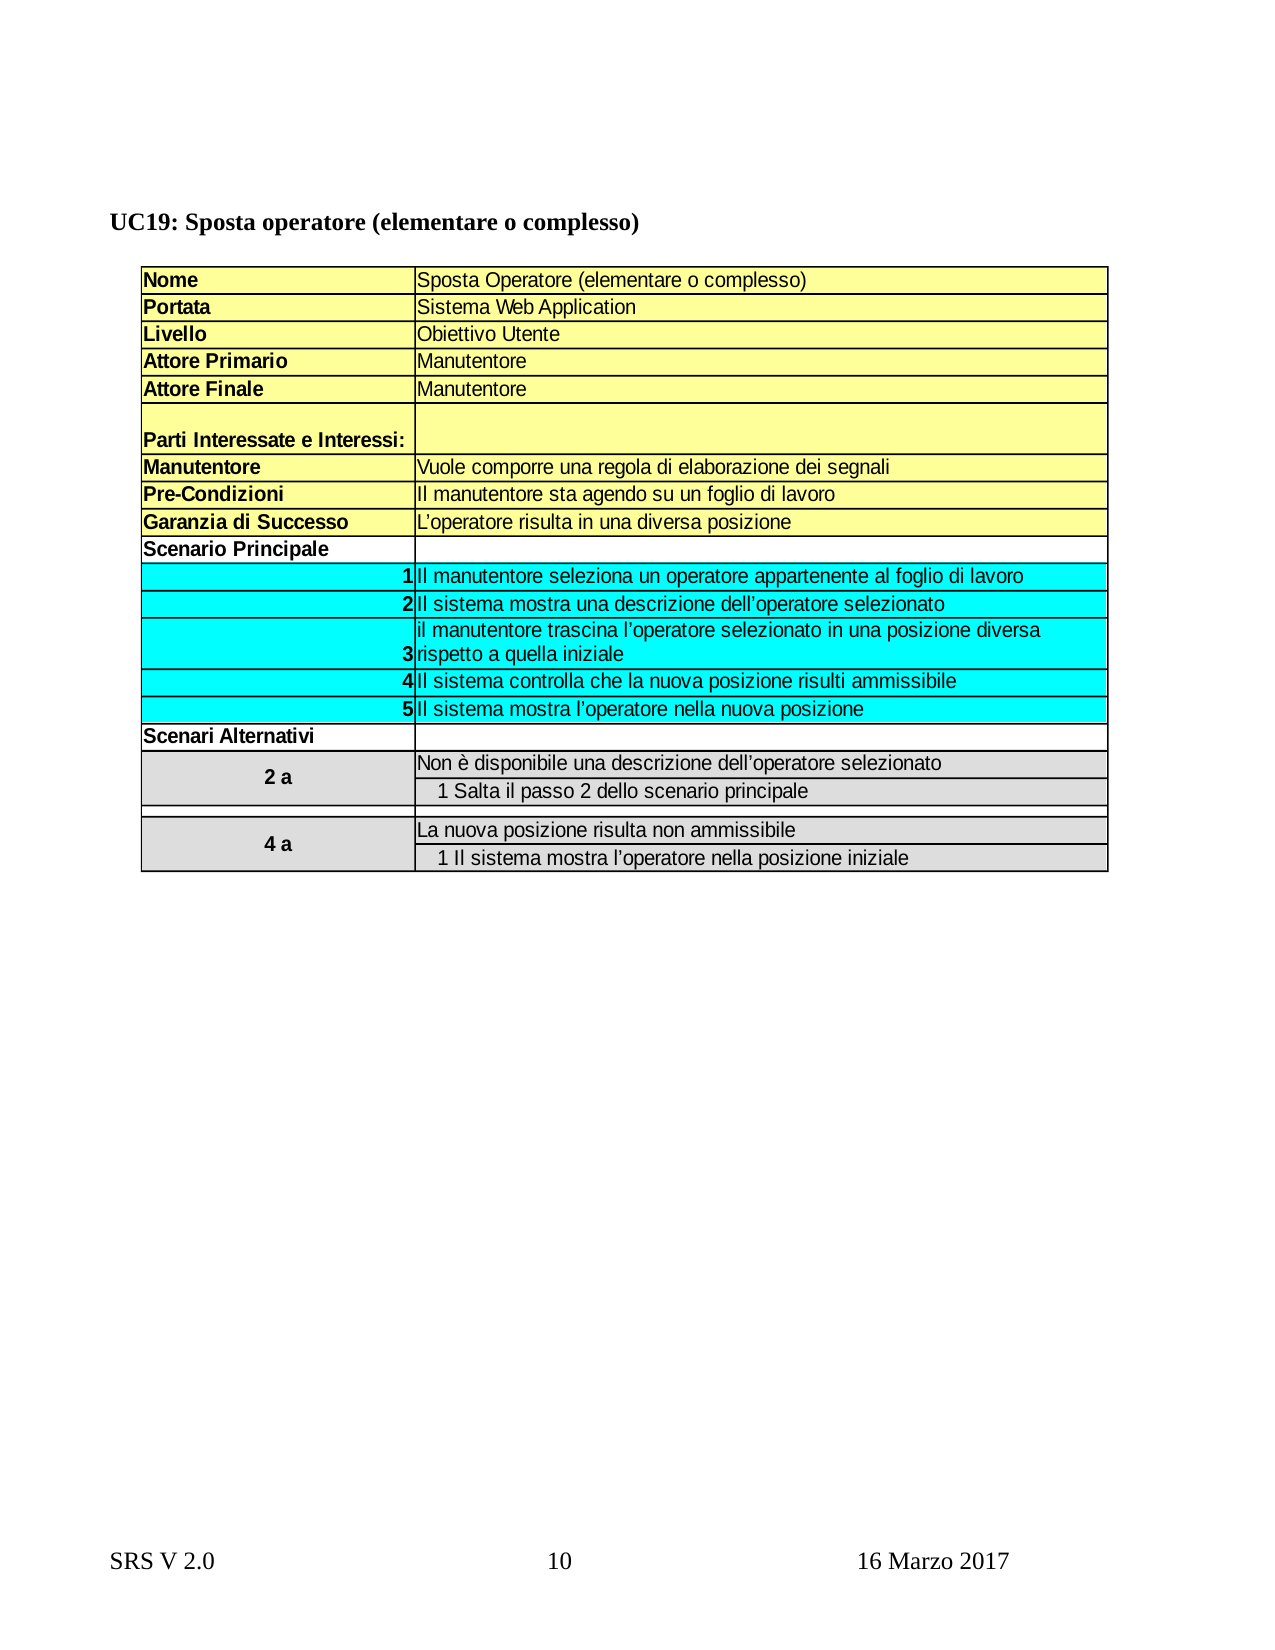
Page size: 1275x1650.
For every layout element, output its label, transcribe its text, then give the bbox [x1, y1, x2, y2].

text UC19: Sposta operatore (elementare o complesso) [109, 207, 1162, 236]
